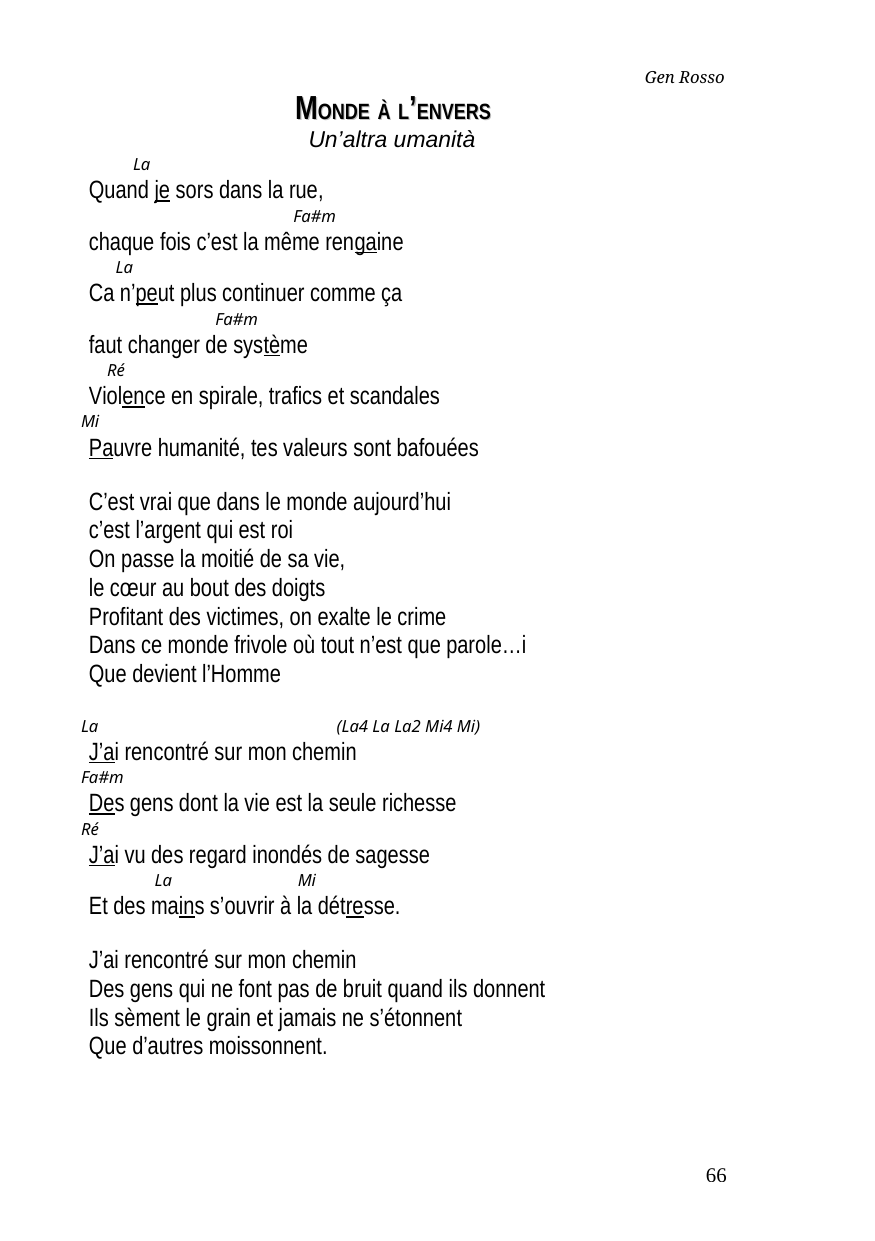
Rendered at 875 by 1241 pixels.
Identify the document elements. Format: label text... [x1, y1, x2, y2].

text J’ai vu des regard inondés de sagesse [89, 840, 726, 869]
text Mi [59, 410, 726, 433]
text La [59, 256, 726, 278]
text J’ai rencontré sur mon chemin Des gens qui ne font pas de bruit quand ils donnent Ils sèment le grain et jamais ne s’étonnent Que d’autres moissonnent. [89, 945, 726, 1060]
text chaque fois c’est la même rengaine [89, 227, 726, 256]
text Gen Rosso [59, 65, 726, 88]
text Violence en spirale, trafics et scandales [89, 381, 726, 410]
text Ca n’peut plus continuer comme ça [89, 278, 726, 307]
text Que devient l’Homme [89, 659, 726, 688]
text La Mi [59, 869, 726, 891]
text faut changer de système [89, 330, 726, 358]
text J’ai rencontré sur mon chemin [89, 737, 726, 766]
list Un’altra umanità [59, 126, 726, 153]
text Et des mains s’ouvrir à la détresse. [89, 891, 726, 920]
subtitle Monde à l’envers [59, 88, 726, 126]
text Ré [59, 358, 726, 381]
text C’est vrai que dans le monde aujourd’hui c’est l’argent qui est roi On passe la moitié de sa vie, le cœur au bout des doigts Profitant des victimes, on exalte le crime Dans ce monde frivole où tout n’est que parole…i [89, 486, 726, 659]
text La (La4 La La2 Mi4 Mi) [59, 714, 726, 737]
text La [59, 153, 726, 175]
text Des gens dont la vie est la seule richesse [89, 788, 726, 817]
text Fa#m [59, 307, 726, 330]
text Pauvre humanité, tes valeurs sont bafouées [89, 433, 726, 461]
text Ré [59, 817, 726, 840]
text Fa#m [59, 766, 726, 788]
text Fa#m [59, 204, 726, 227]
text Quand je sors dans la rue, [89, 175, 726, 204]
